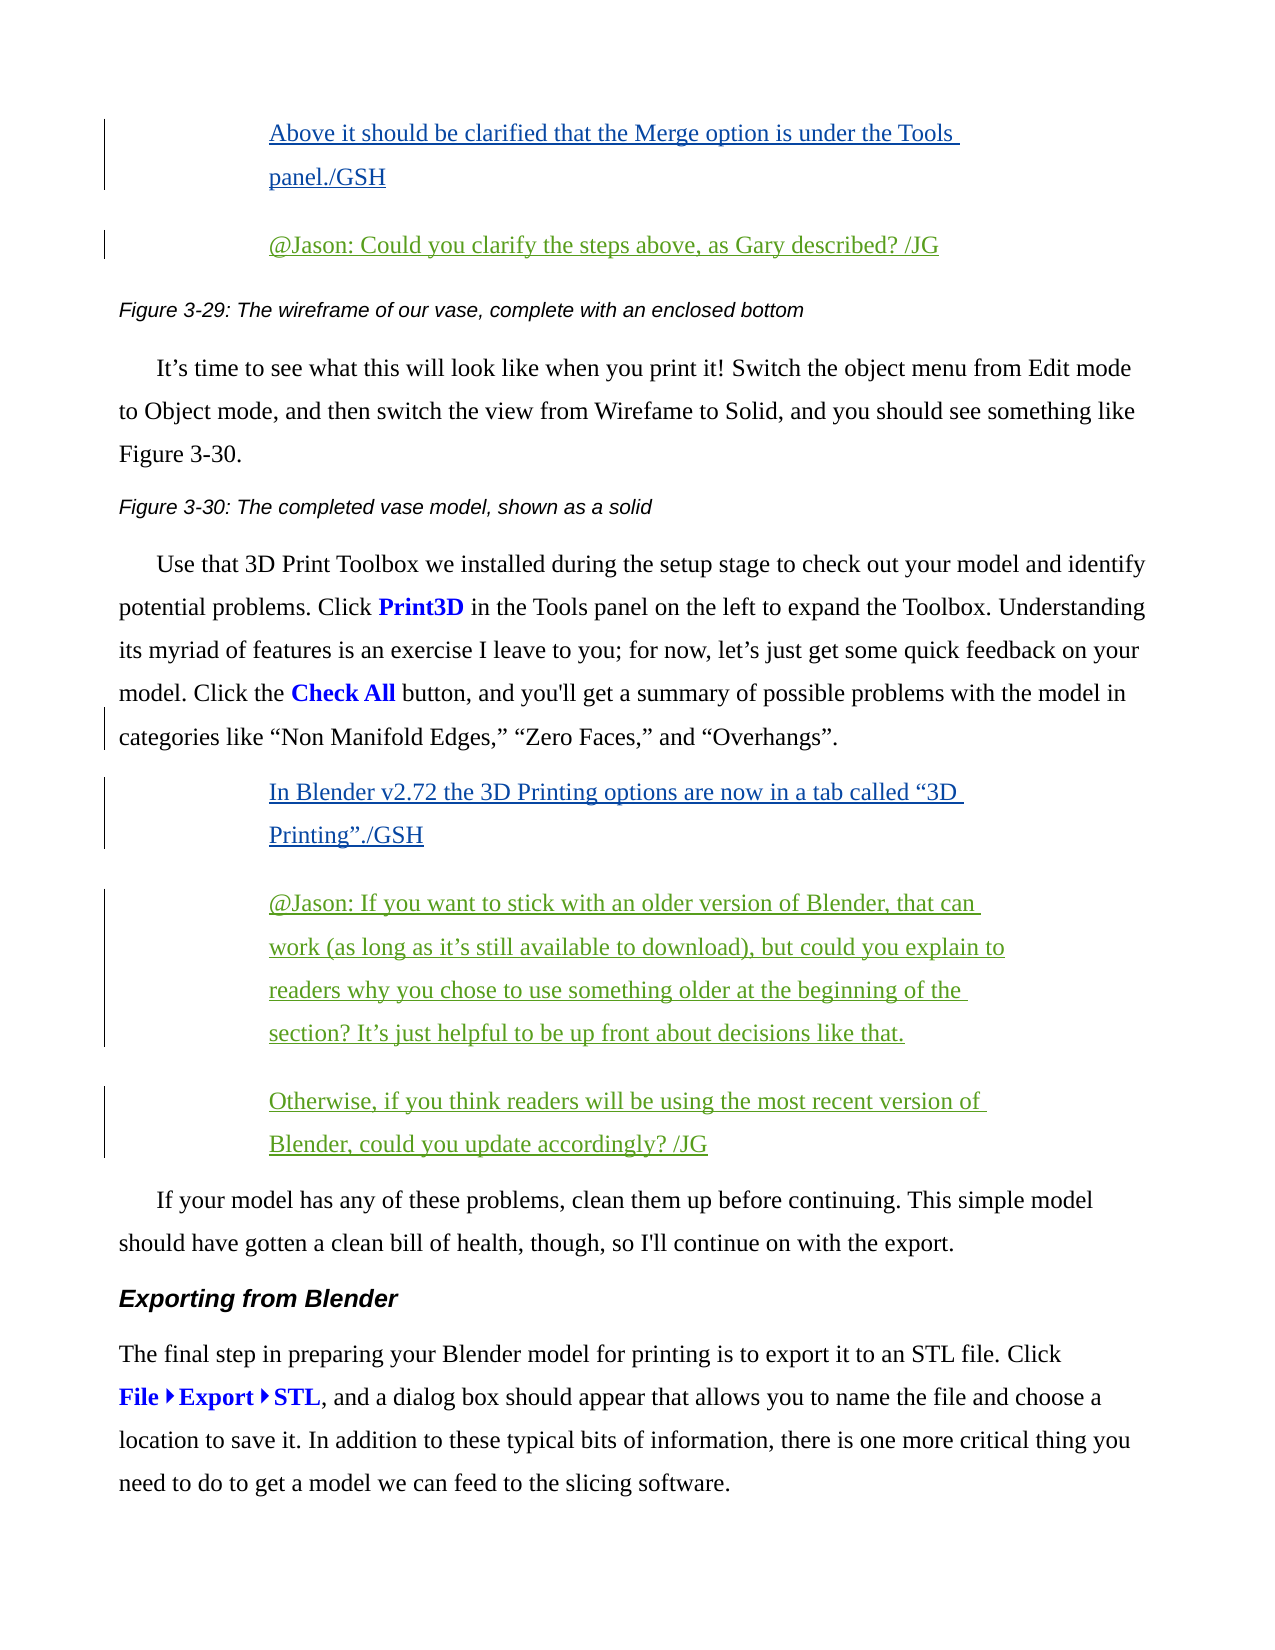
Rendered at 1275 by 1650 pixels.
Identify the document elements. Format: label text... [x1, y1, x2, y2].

text Figure 3-29: The wireframe of our vase, complete with an enclosed bottom [118, 298, 1156, 322]
text Figure 3-30: The completed vase model, shown as a solid [118, 494, 1156, 518]
text @Jason: If you want to stick with an older version of Blender, that can work (as long as it’s still available to download), but could you explain to readers why you chose to use something older at the beginning of the section? It’s just helpful to be up front about decisions like that. [268, 888, 1006, 1047]
text @Jason: Could you clarify the steps above, as Gary described? /JG [268, 230, 1006, 258]
text In Blender v2.72 the 3D Printing options are now in a tab called “3D Printing”./GSH [268, 777, 1006, 849]
text Otherwise, if you think readers will be using the most recent version of Blender, could you update accordingly? /JG [268, 1086, 1006, 1158]
text If your model has any of these problems, clean them up before continuing. This simple model should have gotten a clean bill of health, though, so I'll continue on with the export. [118, 1185, 1156, 1257]
text Exporting from Blender [118, 1283, 1156, 1312]
text It’s time to see what this will look like when you print it! Switch the object menu from Edit mode to Object mode, and then switch the view from Wirefame to Solid, and you should see something like Figure 3-30. [118, 353, 1156, 468]
text The final step in preparing your Blender model for printing is to export it to an STL file. Click File4Export4STL, and a dialog box should appear that allows you to name the file and choose a location to save it. In addition to these typical bits of information, there is one more critical thing you need to do to get a model we can feed to the slicing software. [118, 1339, 1156, 1497]
text Above it should be clarified that the Merge option is under the Tools panel./GSH [268, 118, 1006, 190]
text Use that 3D Print Toolbox we installed during the setup stage to check out your model and identify potential problems. Click Print3D in the Tools panel on the left to expand the Toolbox. Understanding its myriad of features is an exercise I leave to you; for now, let’s just get some quick feedback on your model. Click the Check All button, and you'll get a summary of possible problems with the model in categories like “Non Manifold Edges,” “Zero Faces,” and “Overhangs”. [118, 549, 1156, 750]
